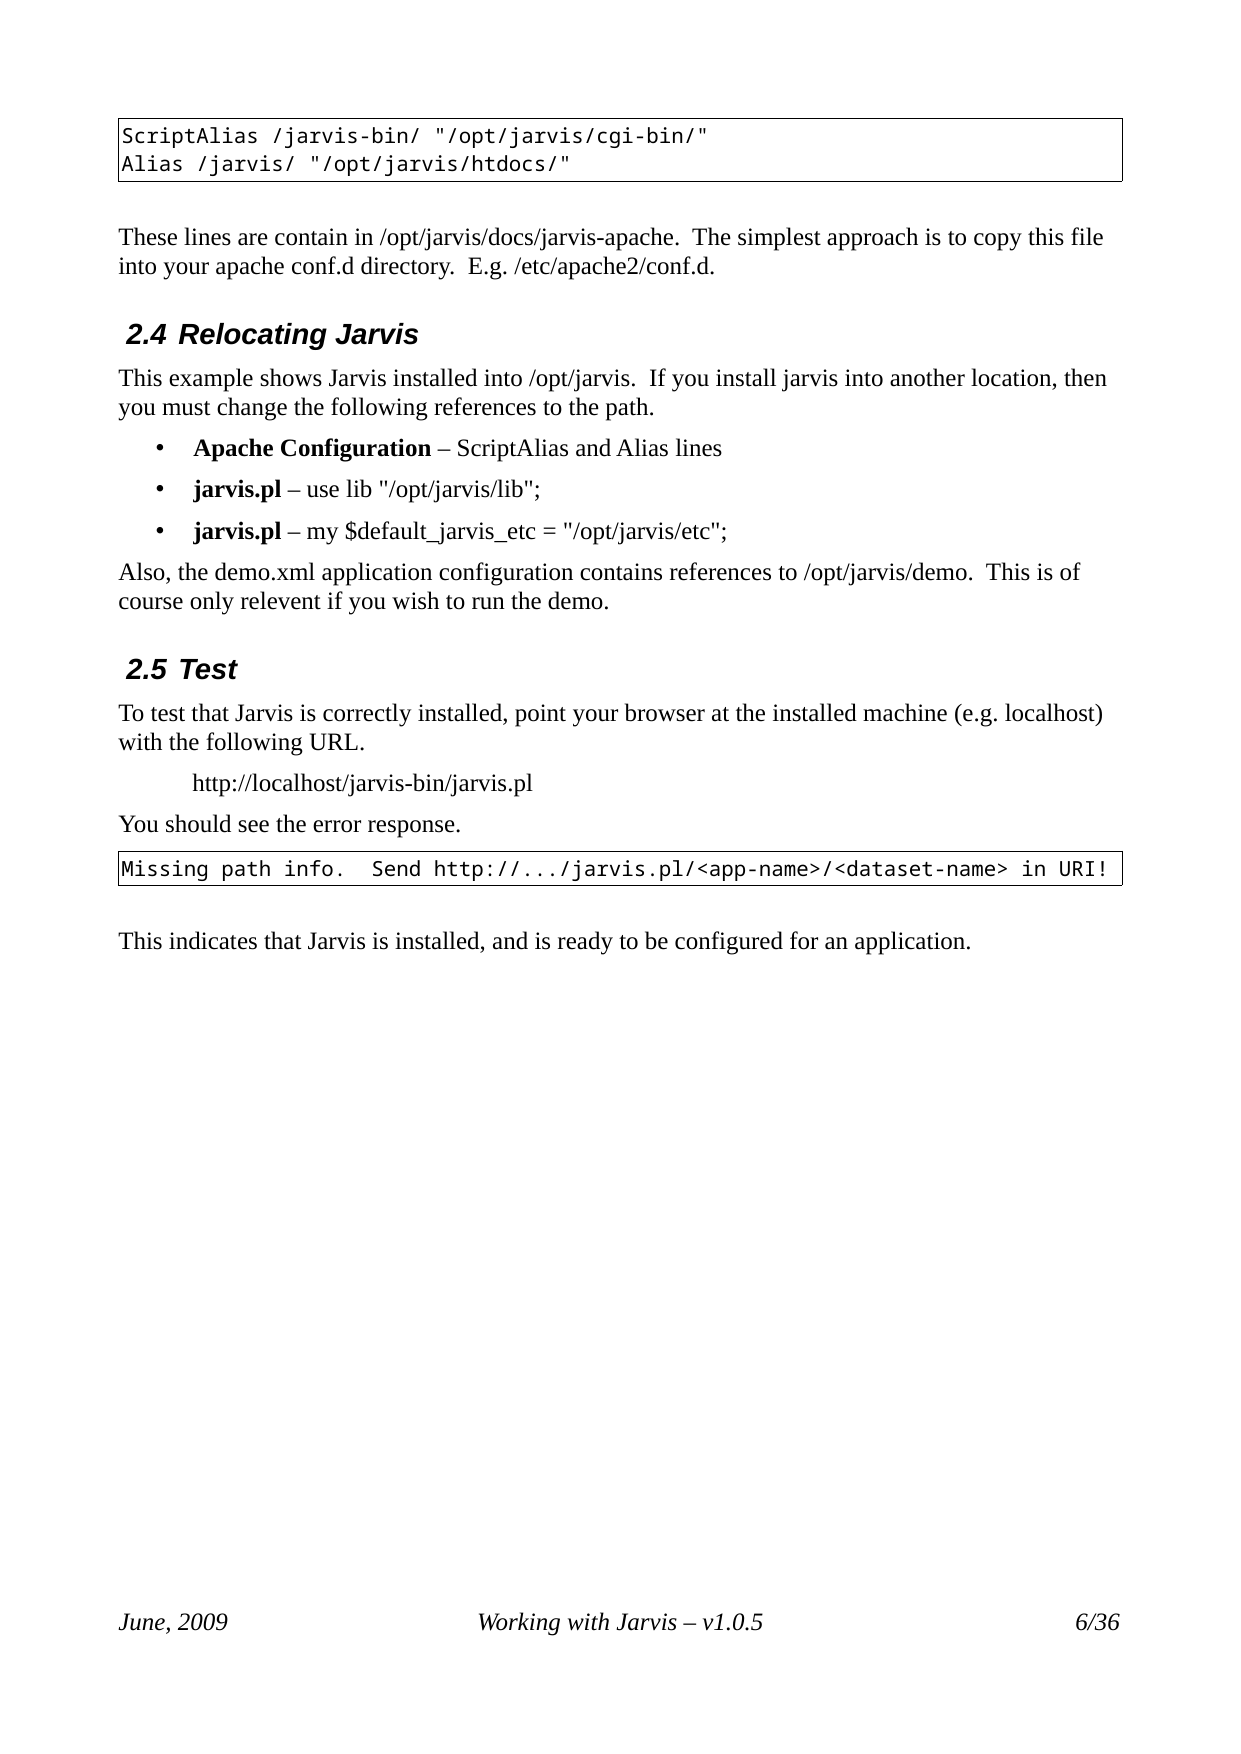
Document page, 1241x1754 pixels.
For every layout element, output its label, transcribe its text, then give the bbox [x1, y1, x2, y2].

text Also, the demo.xml application configuration contains references to /opt/jarvis/demo. This is of course only relevent if you wish to run the demo. [118, 557, 1122, 614]
text These lines are contain in /opt/jarvis/docs/jarvis-apache. The simplest approach is to copy this file into your apache conf.d directory. E.g. /etc/apache2/conf.d. [118, 222, 1122, 280]
text To test that Jarvis is correctly installed, point your browser at the installed machine (e.g. localhost) with the following URL. [118, 698, 1122, 756]
text Missing path info. Send http://.../jarvis.pl/<app-name>/<dataset-name> in URI! [119, 852, 1122, 885]
subtitle Relocating Jarvis [118, 317, 1122, 351]
text You should see the error response. [118, 809, 1122, 838]
text ScriptAlias /jarvis-bin/ "/opt/jarvis/cgi-bin/" [119, 119, 1122, 147]
list jarvis.pl – my $default_jarvis_etc = "/opt/jarvis/etc"; [156, 516, 1122, 544]
list Apache Configuration – ScriptAlias and Alias lines [156, 433, 1122, 462]
text http://localhost/jarvis-bin/jarvis.pl [118, 768, 1122, 797]
text Alias /jarvis/ "/opt/jarvis/htdocs/" [119, 147, 1122, 181]
text This indicates that Jarvis is installed, and is ready to be configured for an application. [118, 926, 1122, 955]
text This example shows Jarvis installed into /opt/jarvis. If you install jarvis into another location, then you must change the following references to the path. [118, 363, 1122, 421]
subtitle Test [118, 652, 1122, 686]
list jarvis.pl – use lib "/opt/jarvis/lib"; [156, 474, 1122, 503]
